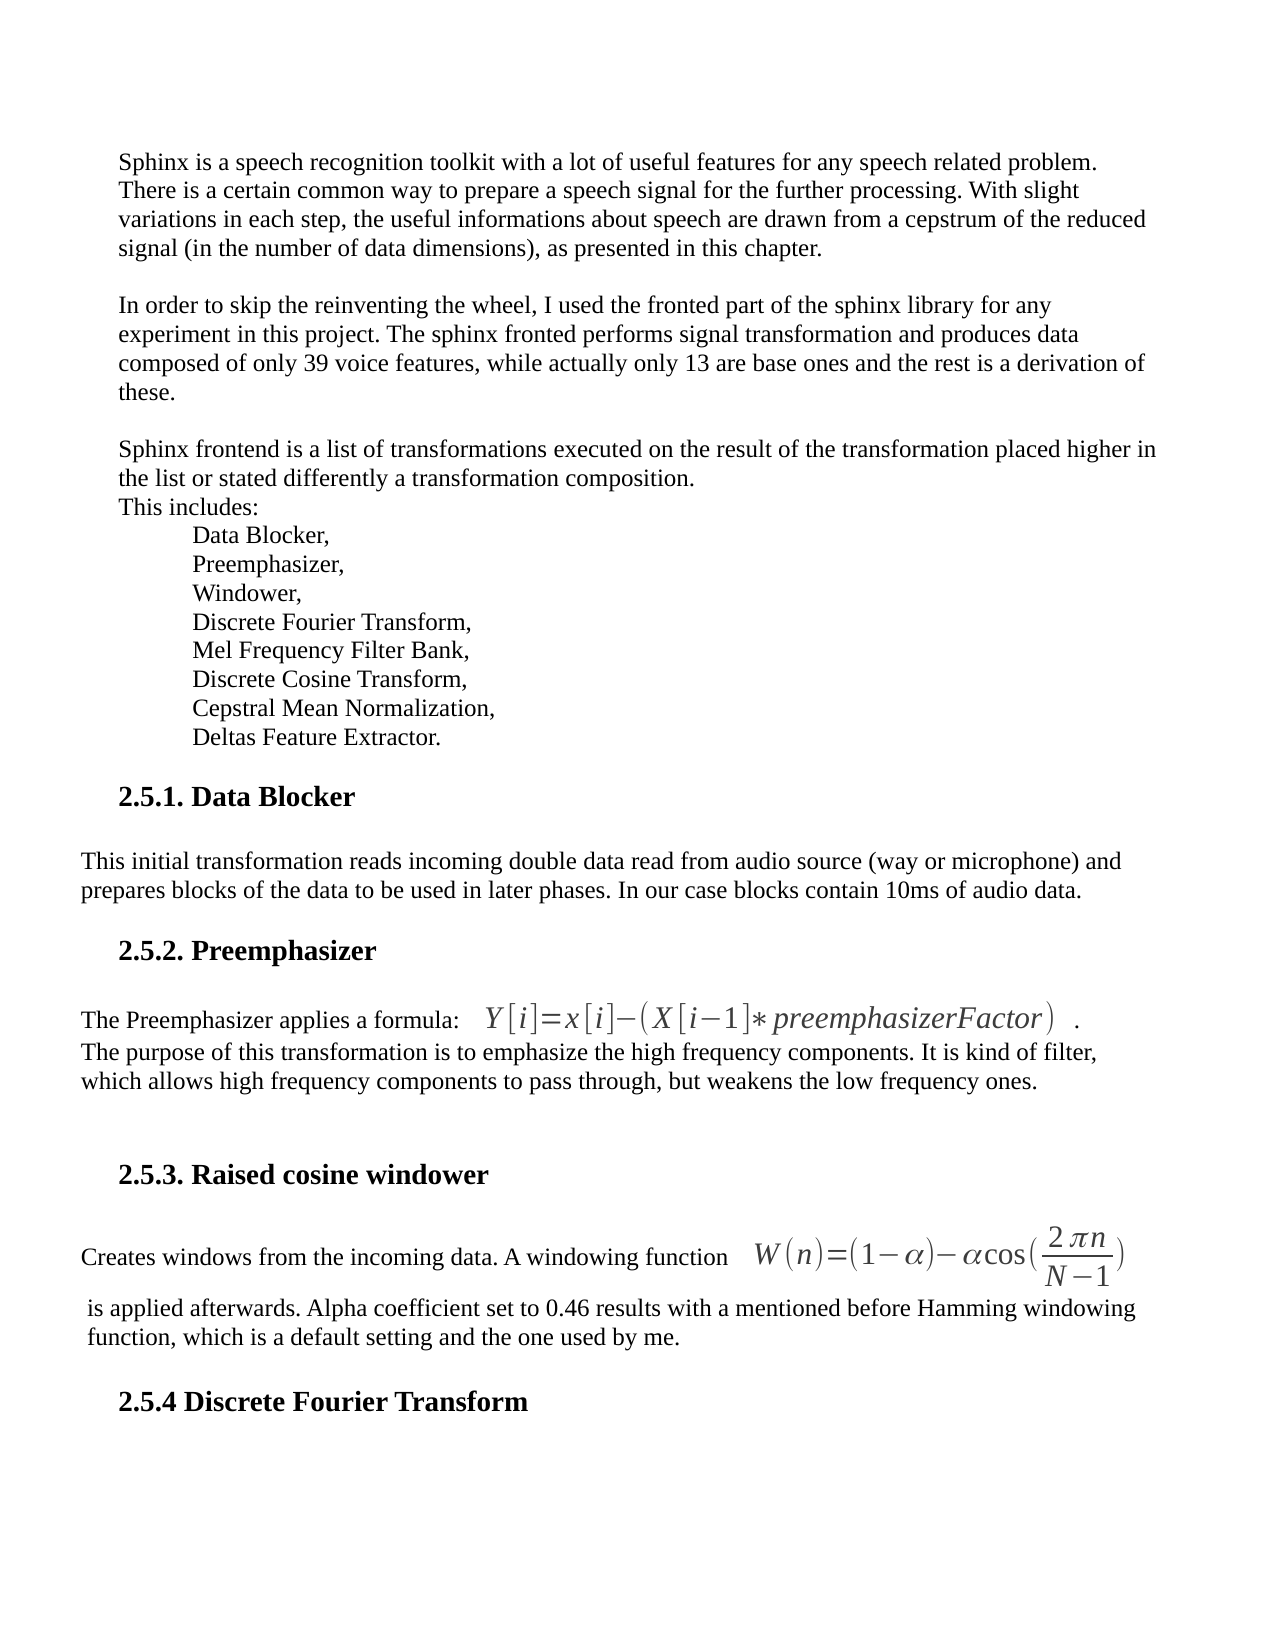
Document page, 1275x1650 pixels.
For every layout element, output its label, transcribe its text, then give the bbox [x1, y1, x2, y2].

list 2.5.2. Preemphasizer [81, 933, 1157, 966]
text Deltas Feature Extractor. [118, 722, 1157, 751]
list 2.5.1. Data Blocker [81, 779, 1157, 813]
text This initial transformation reads incoming double data read from audio source (way or microphone) and [81, 846, 1157, 875]
text Cepstral Mean Normalization, [118, 693, 1157, 722]
text This includes: [118, 492, 1157, 521]
text Creates windows from the incoming data. A windowing function [81, 1219, 1157, 1293]
text Sphinx frontend is a list of transformations executed on the result of the transformation placed higher in the list or stated differently a transformation composition. [118, 434, 1157, 492]
text which allows high frequency components to pass through, but weakens the low frequency ones. [81, 1066, 1157, 1095]
text In order to skip the reinventing the wheel, I used the fronted part of the sphinx library for any experiment in this project. The sphinx fronted performs signal transformation and produces data composed of only 39 voice features, while actually only 13 are base ones and the rest is a derivation of these. [118, 291, 1157, 406]
text Preemphasizer, [118, 549, 1157, 578]
text Sphinx is a speech recognition toolkit with a lot of useful features for any speech related problem. [118, 147, 1157, 176]
text Windower, [118, 578, 1157, 607]
text Discrete Cosine Transform, [118, 664, 1157, 693]
text There is a certain common way to prepare a speech signal for the further processing. With slight variations in each step, the useful informations about speech are drawn from a cepstrum of the reduced signal (in the number of data dimensions), as presented in this chapter. [118, 176, 1157, 262]
text prepares blocks of the data to be used in later phases. In our case blocks contain 10ms of audio data. [81, 875, 1157, 904]
text function, which is a default setting and the one used by me. [81, 1322, 1157, 1351]
text The purpose of this transformation is to emphasize the high frequency components. It is kind of filter, [81, 1037, 1157, 1066]
text Discrete Fourier Transform, [118, 607, 1157, 636]
list 2.5.3. Raised cosine windower [81, 1157, 1157, 1191]
list 2.5.4 Discrete Fourier Transform [81, 1384, 1157, 1418]
text Data Blocker, [118, 521, 1157, 549]
text Mel Frequency Filter Bank, [118, 636, 1157, 664]
text The Preemphasizer applies a formula: . [81, 1000, 1157, 1037]
text is applied afterwards. Alpha coefficient set to 0.46 results with a mentioned before Hamming windowing [81, 1293, 1157, 1322]
